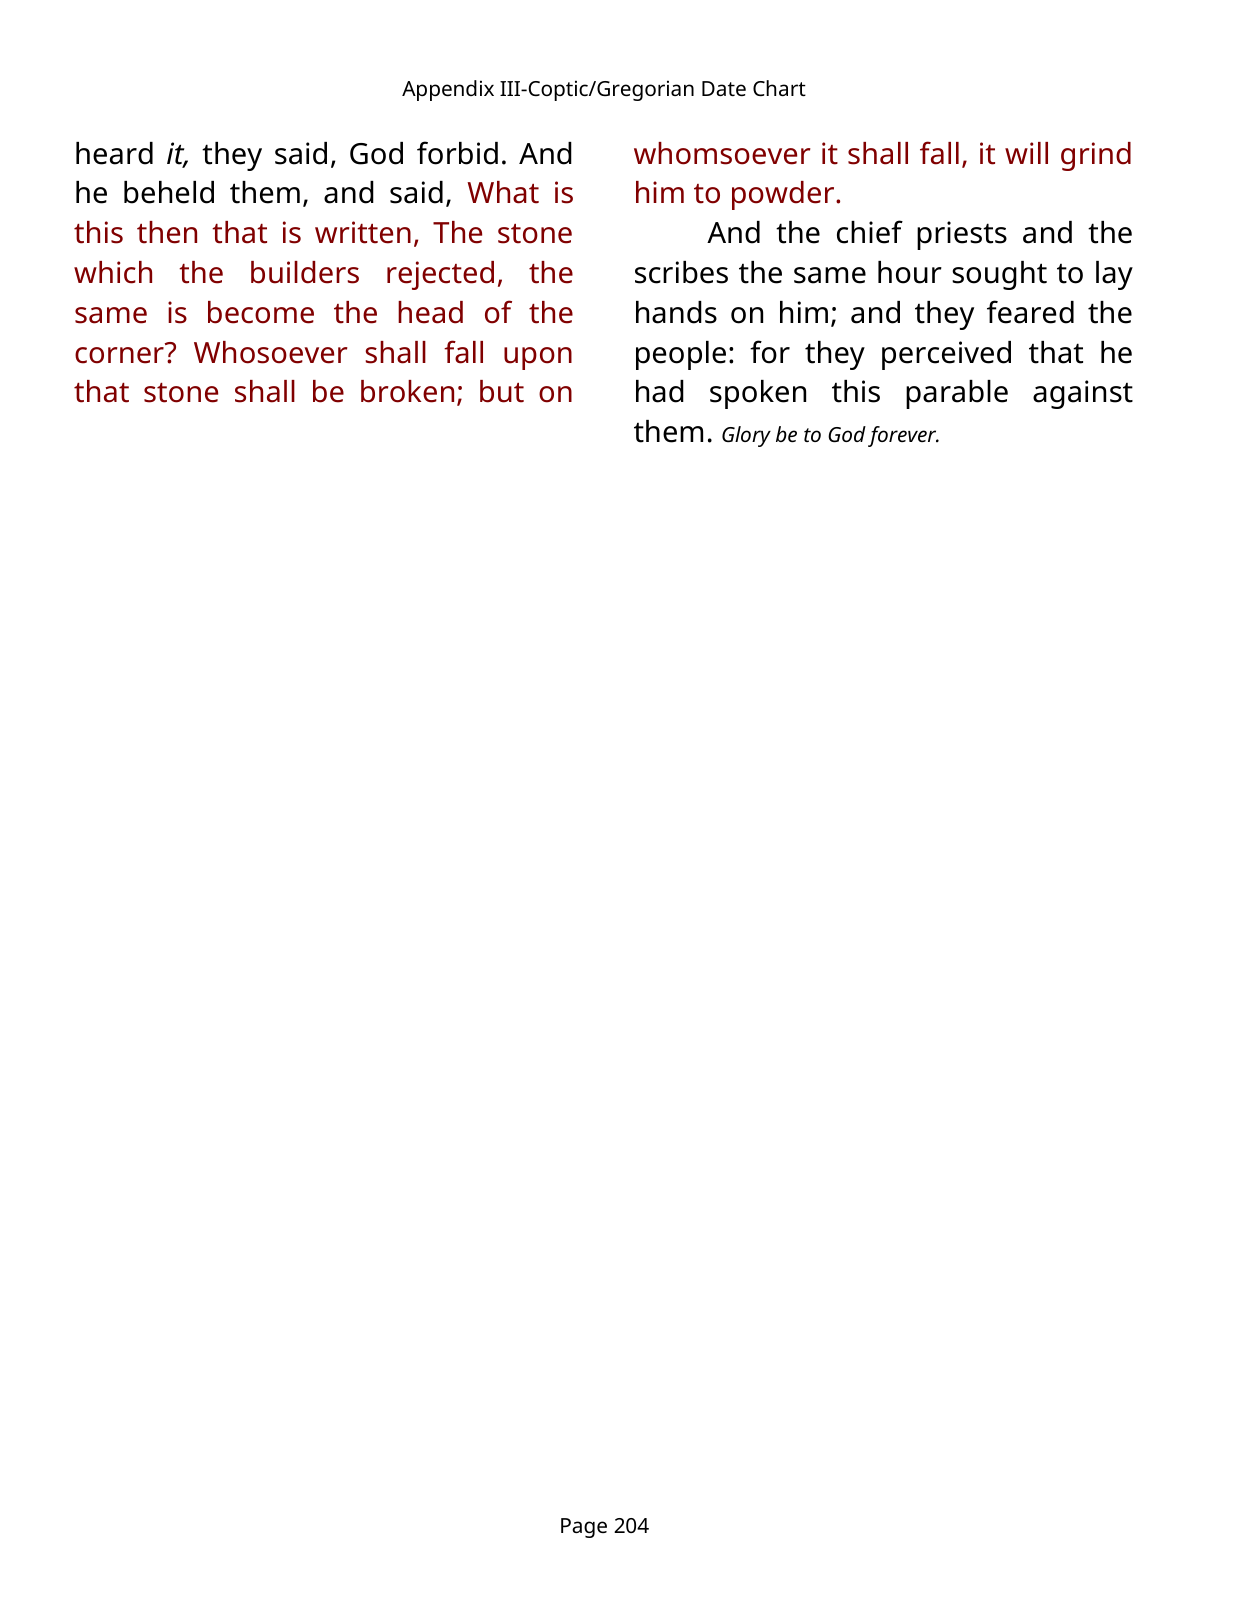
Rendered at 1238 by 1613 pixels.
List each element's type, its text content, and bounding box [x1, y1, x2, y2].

text heard it, they said, God forbid. And he beheld them, and said, What is this then that is written, The stone which the builders rejected, the same is become the head of the corner? Whosoever shall fall upon that stone shall be broken; but on [74, 133, 574, 411]
text And the chief priests and the scribes the same hour sought to lay hands on him; and they feared the people: for they perceived that he had spoken this parable against them. Glory be to God forever. [633, 212, 1134, 451]
text whomsoever it shall fall, it will grind him to powder. [633, 133, 1134, 212]
text Appendix III-Coptic/Gregorian Date Chart [72, 74, 1135, 102]
